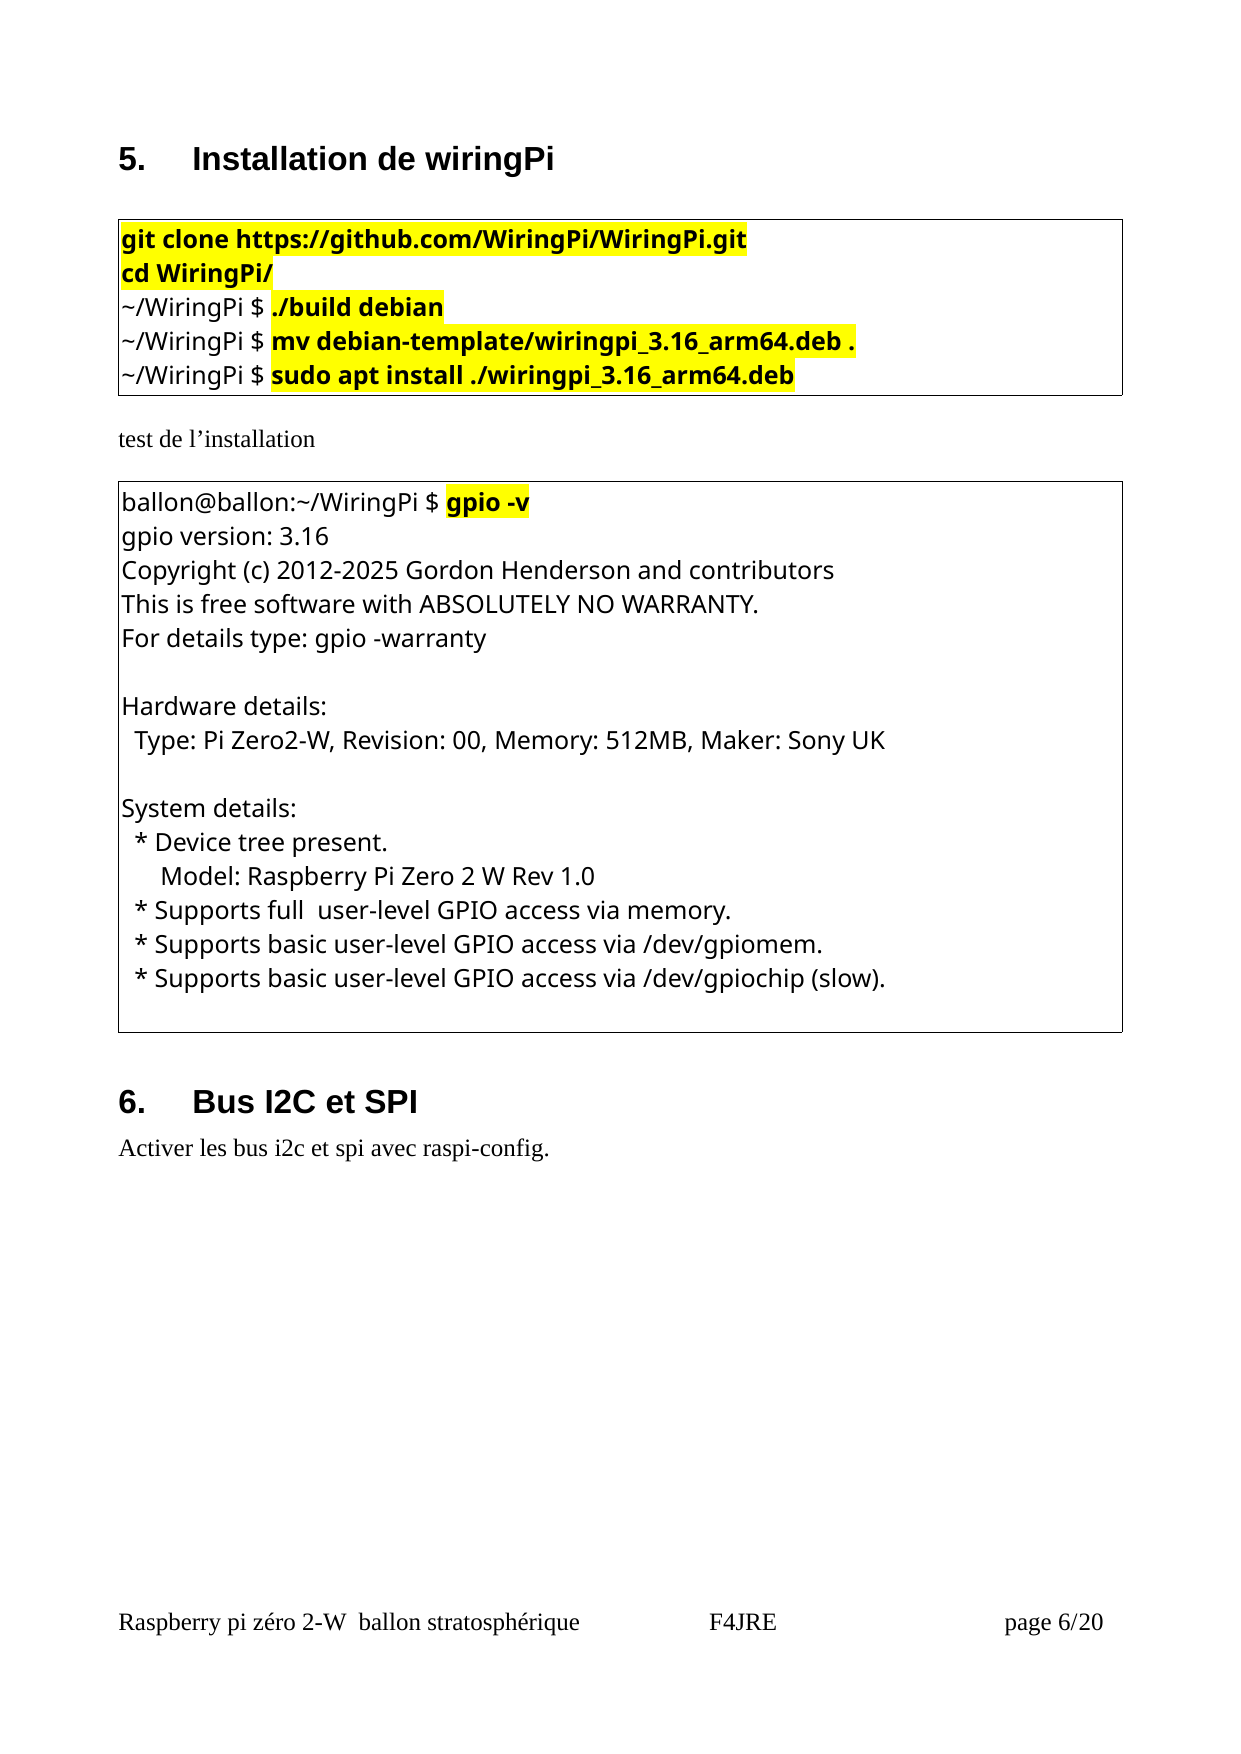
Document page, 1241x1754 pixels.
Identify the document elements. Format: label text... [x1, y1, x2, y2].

text git clone https://github.com/WiringPi/WiringPi.git cd WiringPi/ ~/WiringPi $ ./build debian ~/WiringPi $ mv debian-template/wiringpi_3.16_arm64.deb . ~/WiringPi $ sudo apt install ./wiringpi_3.16_arm64.deb [119, 220, 1122, 395]
text gpio version: 3.16 [119, 515, 1122, 549]
text This is free software with ABSOLUTELY NO WARRANTY. [119, 583, 1122, 617]
text Copyright (c) 2012-2025 Gordon Henderson and contributors [119, 549, 1122, 583]
text Activer les bus i2c et spi avec raspi-config. [118, 1133, 1122, 1162]
subtitle Installation de wiringPi [118, 139, 1122, 177]
text test de l’installation [118, 424, 1122, 452]
text Hardware details: [119, 686, 1122, 720]
text * Device tree present. [119, 822, 1122, 856]
text ballon@ballon:~/WiringPi $ gpio -v [119, 482, 1122, 515]
text * Supports full user-level GPIO access via memory. [119, 890, 1122, 924]
text Type: Pi Zero2-W, Revision: 00, Memory: 512MB, Maker: Sony UK [119, 720, 1122, 757]
text Model: Raspberry Pi Zero 2 W Rev 1.0 [119, 856, 1122, 890]
text * Supports basic user-level GPIO access via /dev/gpiomem. [119, 924, 1122, 958]
text * Supports basic user-level GPIO access via /dev/gpiochip (slow). [119, 958, 1122, 995]
text System details: [119, 788, 1122, 822]
subtitle Bus I2C et SPI [118, 1082, 1122, 1120]
text For details type: gpio -warranty [119, 617, 1122, 654]
